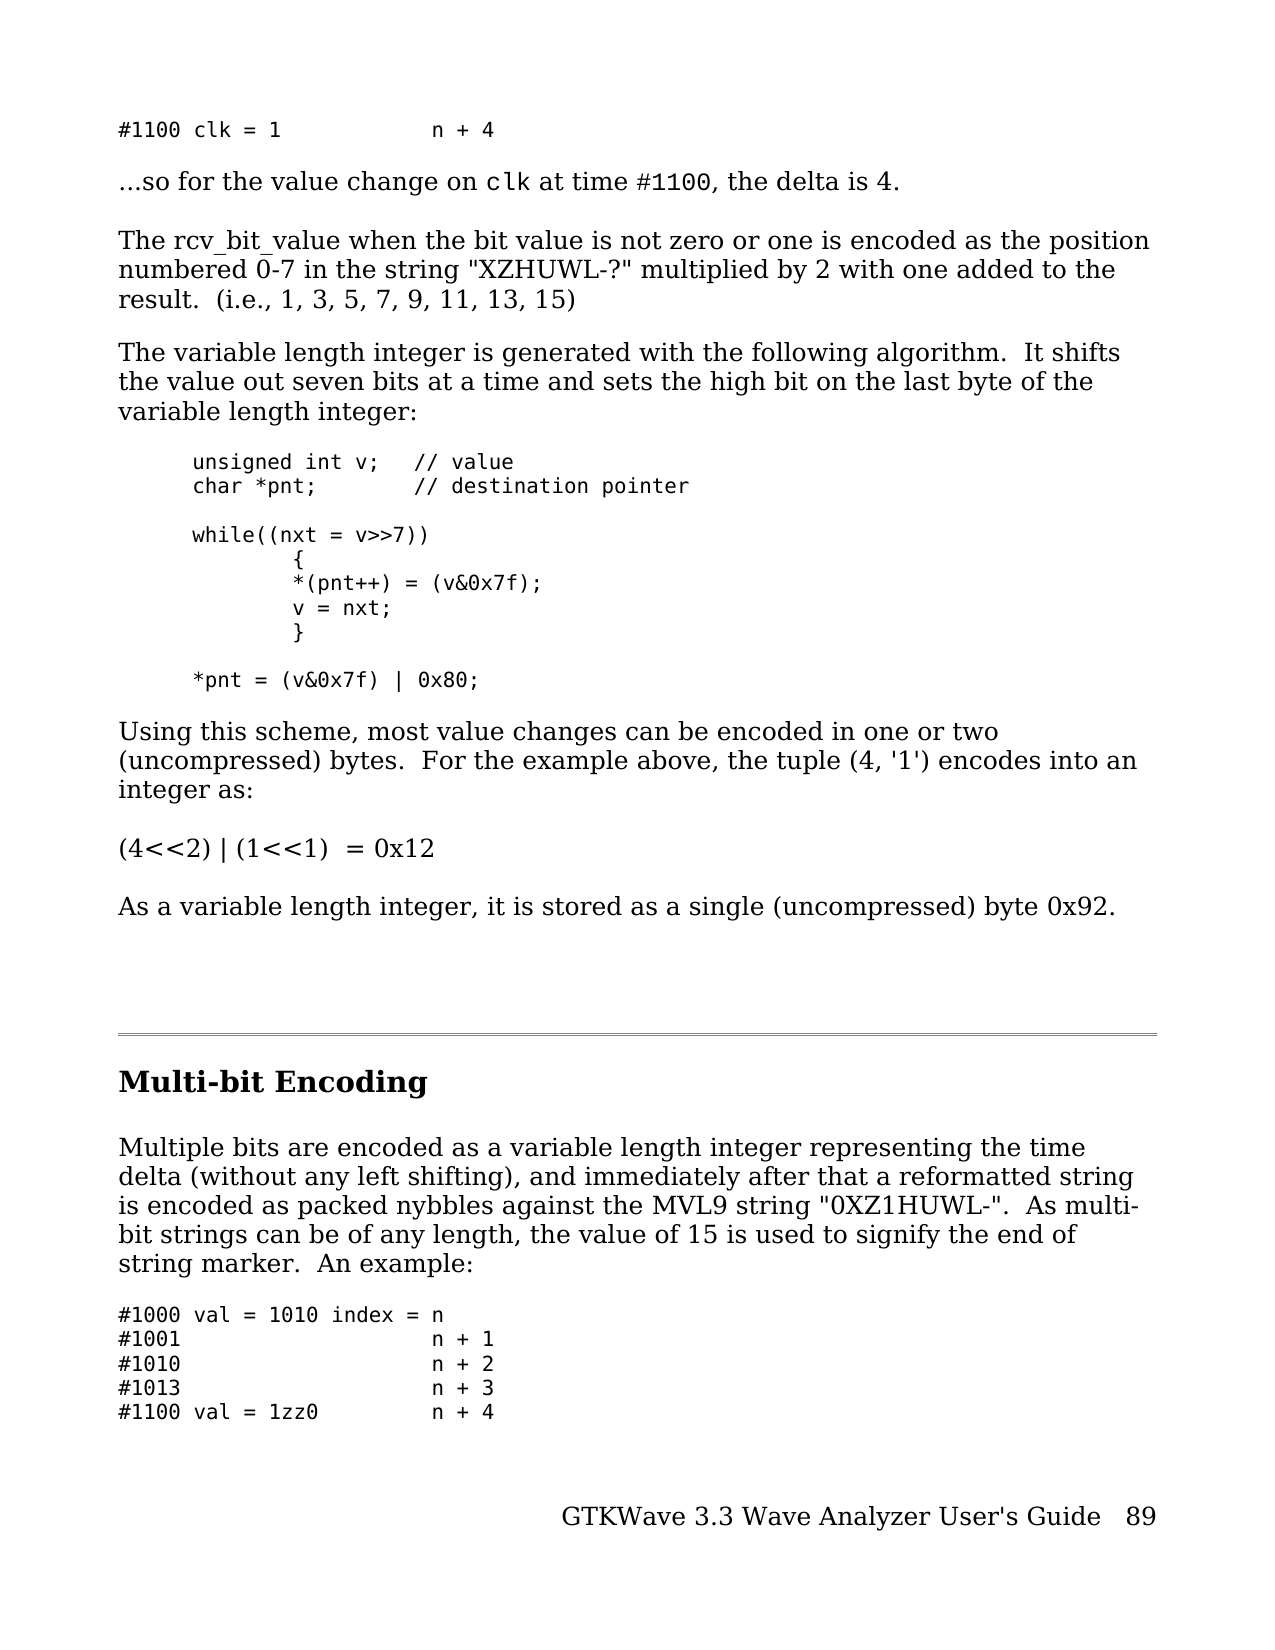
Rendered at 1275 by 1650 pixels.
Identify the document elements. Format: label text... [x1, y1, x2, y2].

text As a variable length integer, it is stored as a single (uncompressed) byte 0x92. [118, 892, 1157, 921]
text (4<<2) | (1<<1) = 0x12 [118, 834, 1157, 863]
text char *pnt; // destination pointer [118, 474, 1157, 499]
text The rcv_bit_value when the bit value is not zero or one is encoded as the position numbered 0-7 in the string "XZHUWL-?" multiplied by 2 with one added to the result. (i.e., 1, 3, 5, 7, 9, 11, 13, 15) [118, 227, 1157, 314]
text #1100 val = 1zz0 n + 4 [118, 1400, 1157, 1424]
text while((nxt = v>>7)) [118, 523, 1157, 547]
text { [118, 547, 1157, 571]
text #1100 clk = 1 n + 4 [118, 118, 1157, 142]
text Multiple bits are encoded as a variable length integer representing the time delta (without any left shifting), and immediately after that a reformatted string is encoded as packed nybbles against the MVL9 string "0XZ1HUWL-". As multi-bit strings can be of any length, the value of 15 is used to signify the end of string marker. An example: [118, 1133, 1157, 1279]
text ...so for the value change on clk at time #1100, the delta is 4. [118, 167, 1157, 197]
text *pnt = (v&0x7f) | 0x80; [118, 668, 1157, 693]
text v = nxt; [118, 596, 1157, 620]
text #1010 n + 2 [118, 1352, 1157, 1376]
text Multi-bit Encoding [118, 1065, 1157, 1099]
text The variable length integer is generated with the following algorithm. It shifts the value out seven bits at a time and sets the high bit on the last byte of the variable length integer: [118, 338, 1157, 426]
text Using this scheme, most value changes can be encoded in one or two (uncompressed) bytes. For the example above, the tuple (4, '1') encodes into an integer as: [118, 717, 1157, 804]
text #1001 n + 1 [118, 1327, 1157, 1352]
text #1013 n + 3 [118, 1376, 1157, 1400]
text *(pnt++) = (v&0x7f); [118, 571, 1157, 596]
text unsigned int v; // value [118, 450, 1157, 474]
text } [118, 620, 1157, 644]
text #1000 val = 1010 index = n [118, 1303, 1157, 1327]
